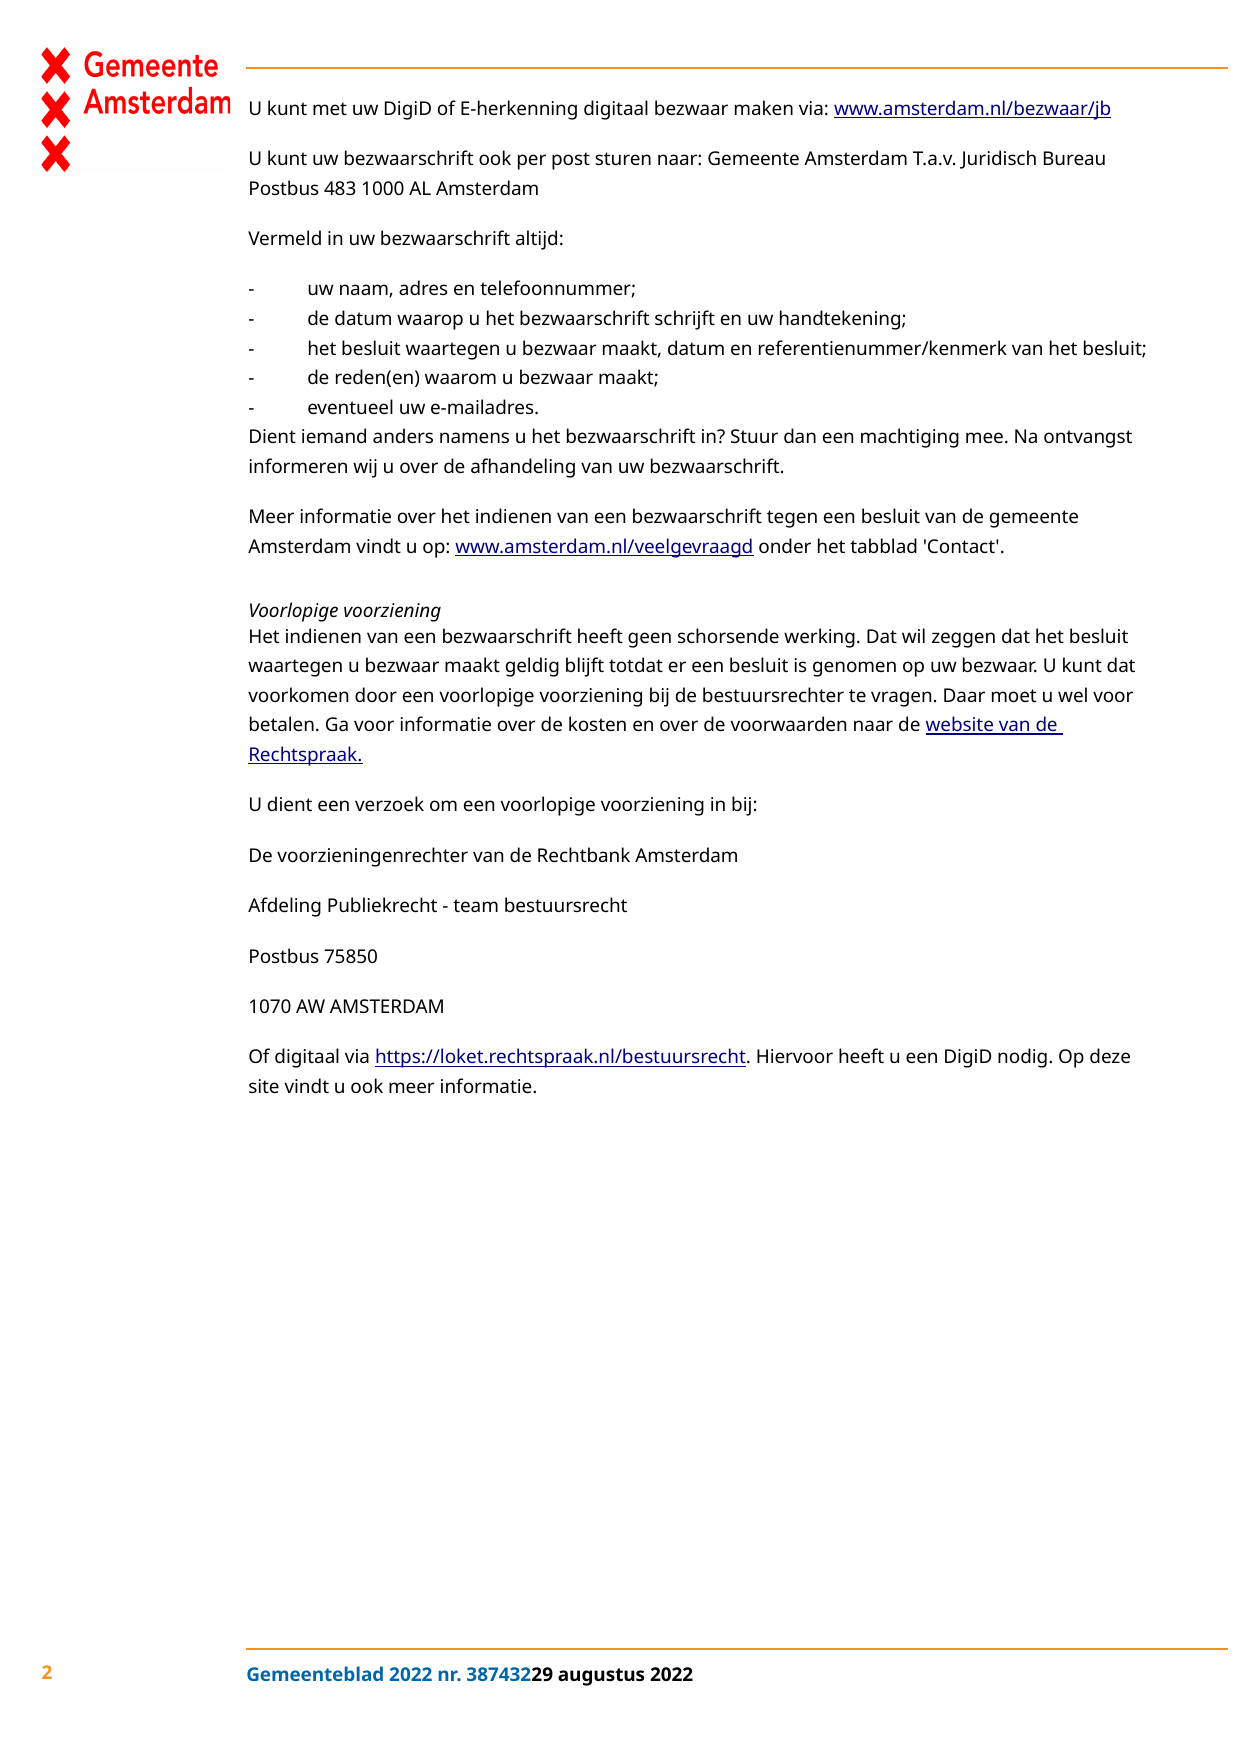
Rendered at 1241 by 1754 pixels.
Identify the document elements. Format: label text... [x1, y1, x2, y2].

list eventueel uw e-mailadres. [248, 394, 1152, 420]
text Meer informatie over het indienen van een bezwaarschrift tegen een besluit van de gemeente Amsterdam vindt u op: www.amsterdam.nl/veelgevraagd onder het tabblad 'Contact'. [248, 503, 1152, 559]
text U dient een verzoek om een voorlopige voorziening in bij: [248, 792, 1152, 817]
text Dient iemand anders namens u het bezwaarschrift in? Stuur dan een machtiging mee. Na ontvangst informeren wij u over de afhandeling van uw bezwaarschrift. [248, 423, 1152, 479]
text U kunt uw bezwaarschrift ook per post sturen naar: Gemeente Amsterdam T.a.v. Juridisch Bureau Postbus 483 1000 AL Amsterdam [248, 145, 1152, 201]
text Het indienen van een bezwaarschrift heeft geen schorsende werking. Dat wil zeggen dat het besluit waartegen u bezwaar maakt geldig blijft totdat er een besluit is genomen op uw bezwaar. U kunt dat voorkomen door een voorlopige voorziening bij de bestuursrechter te vragen. Daar moet u wel voor betalen. Ga voor informatie over de kosten en over de voorwaarden naar de website van de Rechtspraak. [248, 623, 1152, 767]
text De voorzieningenrechter van de Rechtbank Amsterdam [248, 842, 1152, 868]
picture [41, 47, 231, 172]
text Of digitaal via https://loket.rechtspraak.nl/bestuursrecht. Hiervoor heeft u een DigiD nodig. Op deze site vindt u ook meer informatie. [248, 1044, 1152, 1099]
text Vermeld in uw bezwaarschrift altijd: [248, 225, 1152, 251]
text U kunt met uw DigiD of E-herkenning digitaal bezwaar maken via: www.amsterdam.nl/bezwaar/jb [248, 95, 1152, 121]
list uw naam, adres en telefoonnummer; [248, 276, 1152, 301]
list het besluit waartegen u bezwaar maakt, datum en referentienummer/kenmerk van het besluit; [248, 335, 1152, 361]
text 1070 AW AMSTERDAM [248, 993, 1152, 1019]
list de datum waarop u het bezwaarschrift schrijft en uw handtekening; [248, 305, 1152, 331]
text Voorlopige voorziening [248, 597, 1152, 623]
list de reden(en) waarom u bezwaar maakt; [248, 364, 1152, 390]
text Postbus 75850 [248, 943, 1152, 968]
text Afdeling Publiekrecht - team bestuursrecht [248, 892, 1152, 918]
